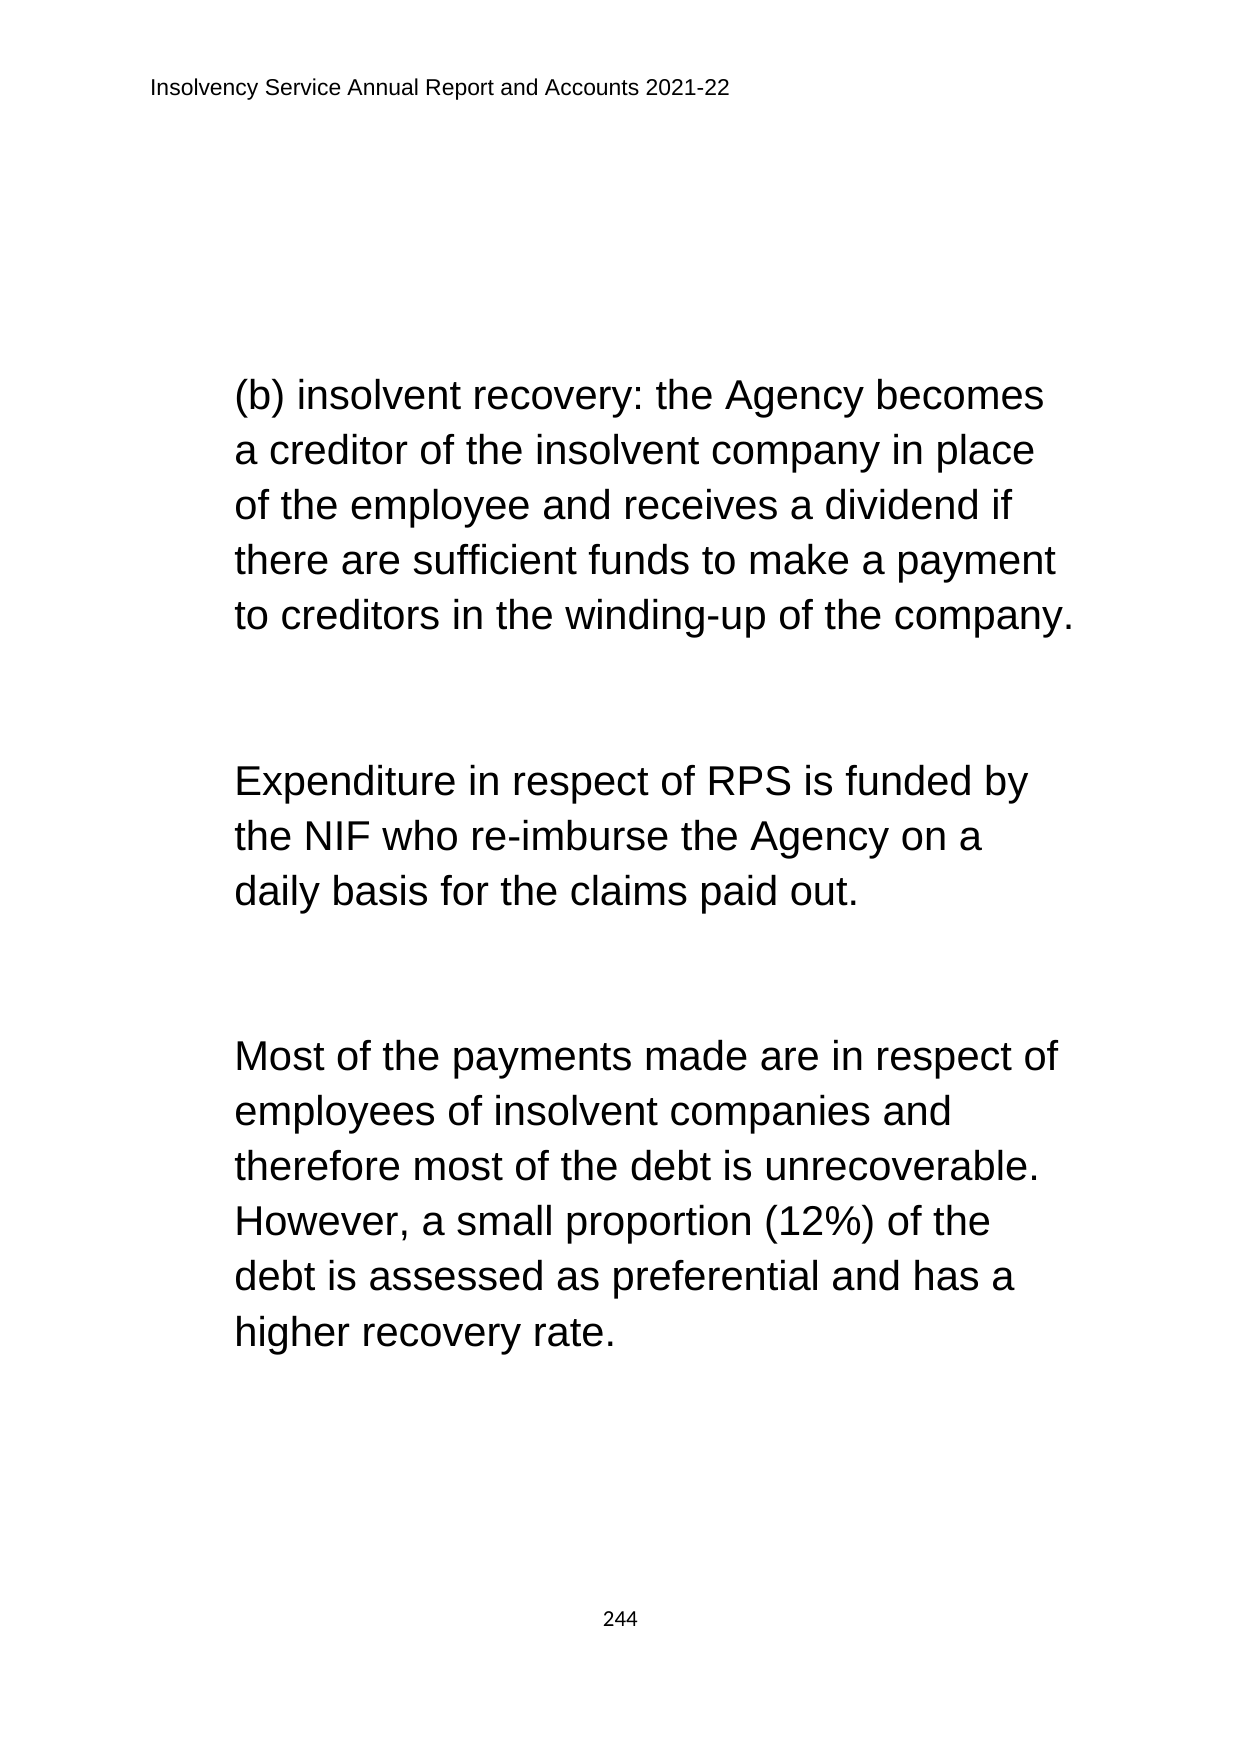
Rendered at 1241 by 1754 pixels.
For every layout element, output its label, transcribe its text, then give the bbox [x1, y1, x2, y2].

table_cell (b) insolvent recovery: the Agency becomes a creditor of the insolvent company in place of the employee and receives a dividend if there are sufficient funds to make a payment to creditors in the winding-up of the company. [223, 370, 1089, 756]
table_cell [223, 150, 1089, 370]
table_cell Expenditure in respect of RPS is funded by the NIF who re-imburse the Agency on a daily basis for the claims paid out. [223, 756, 1089, 1031]
table_cell [150, 756, 223, 1031]
table_cell [150, 150, 223, 370]
table_cell Most of the payments made are in respect of employees of insolvent companies and therefore most of the debt is unrecoverable. However, a small proportion (12%) of the debt is assessed as preferential and has a higher recovery rate. [223, 1031, 1089, 1362]
table_cell [150, 370, 223, 756]
table_cell [150, 1031, 223, 1362]
